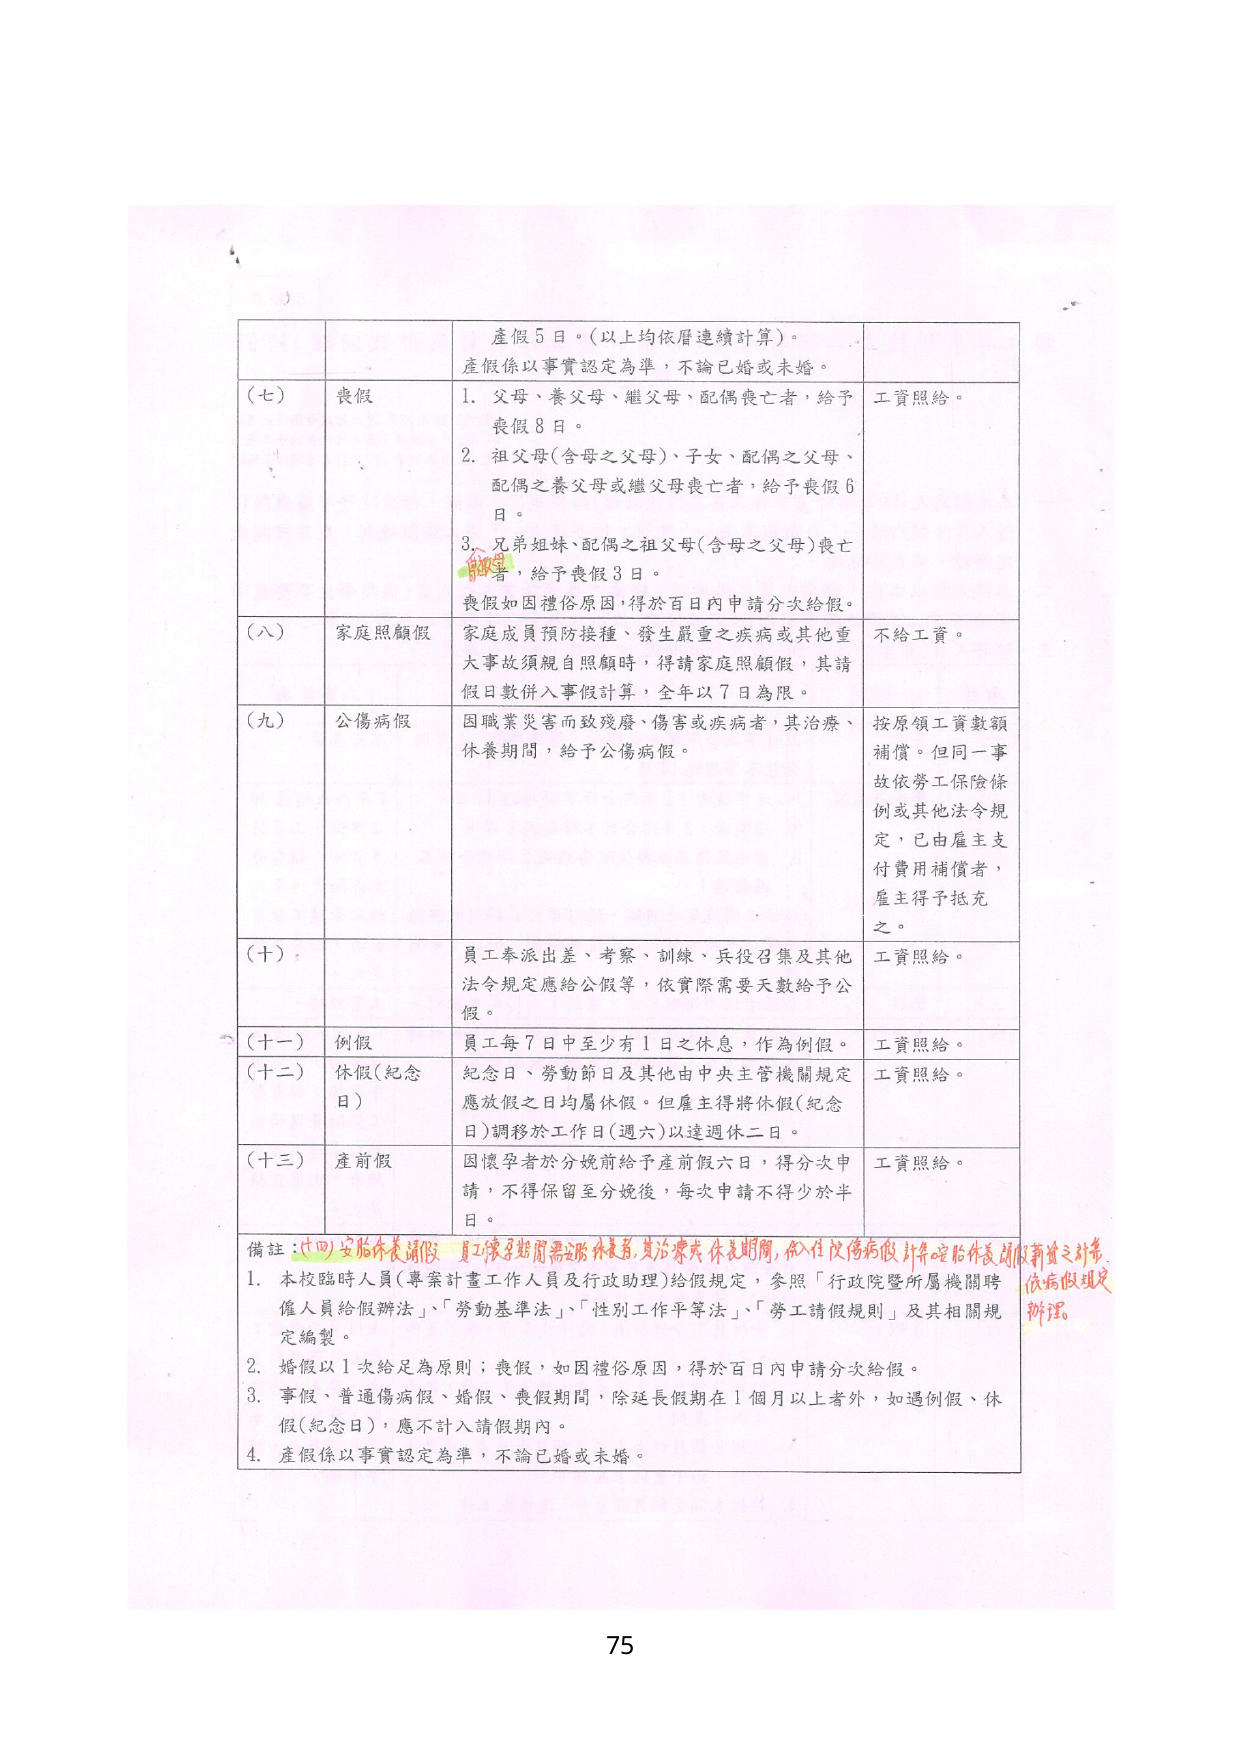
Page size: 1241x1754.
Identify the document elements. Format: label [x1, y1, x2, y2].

picture [118, 197, 1122, 1620]
